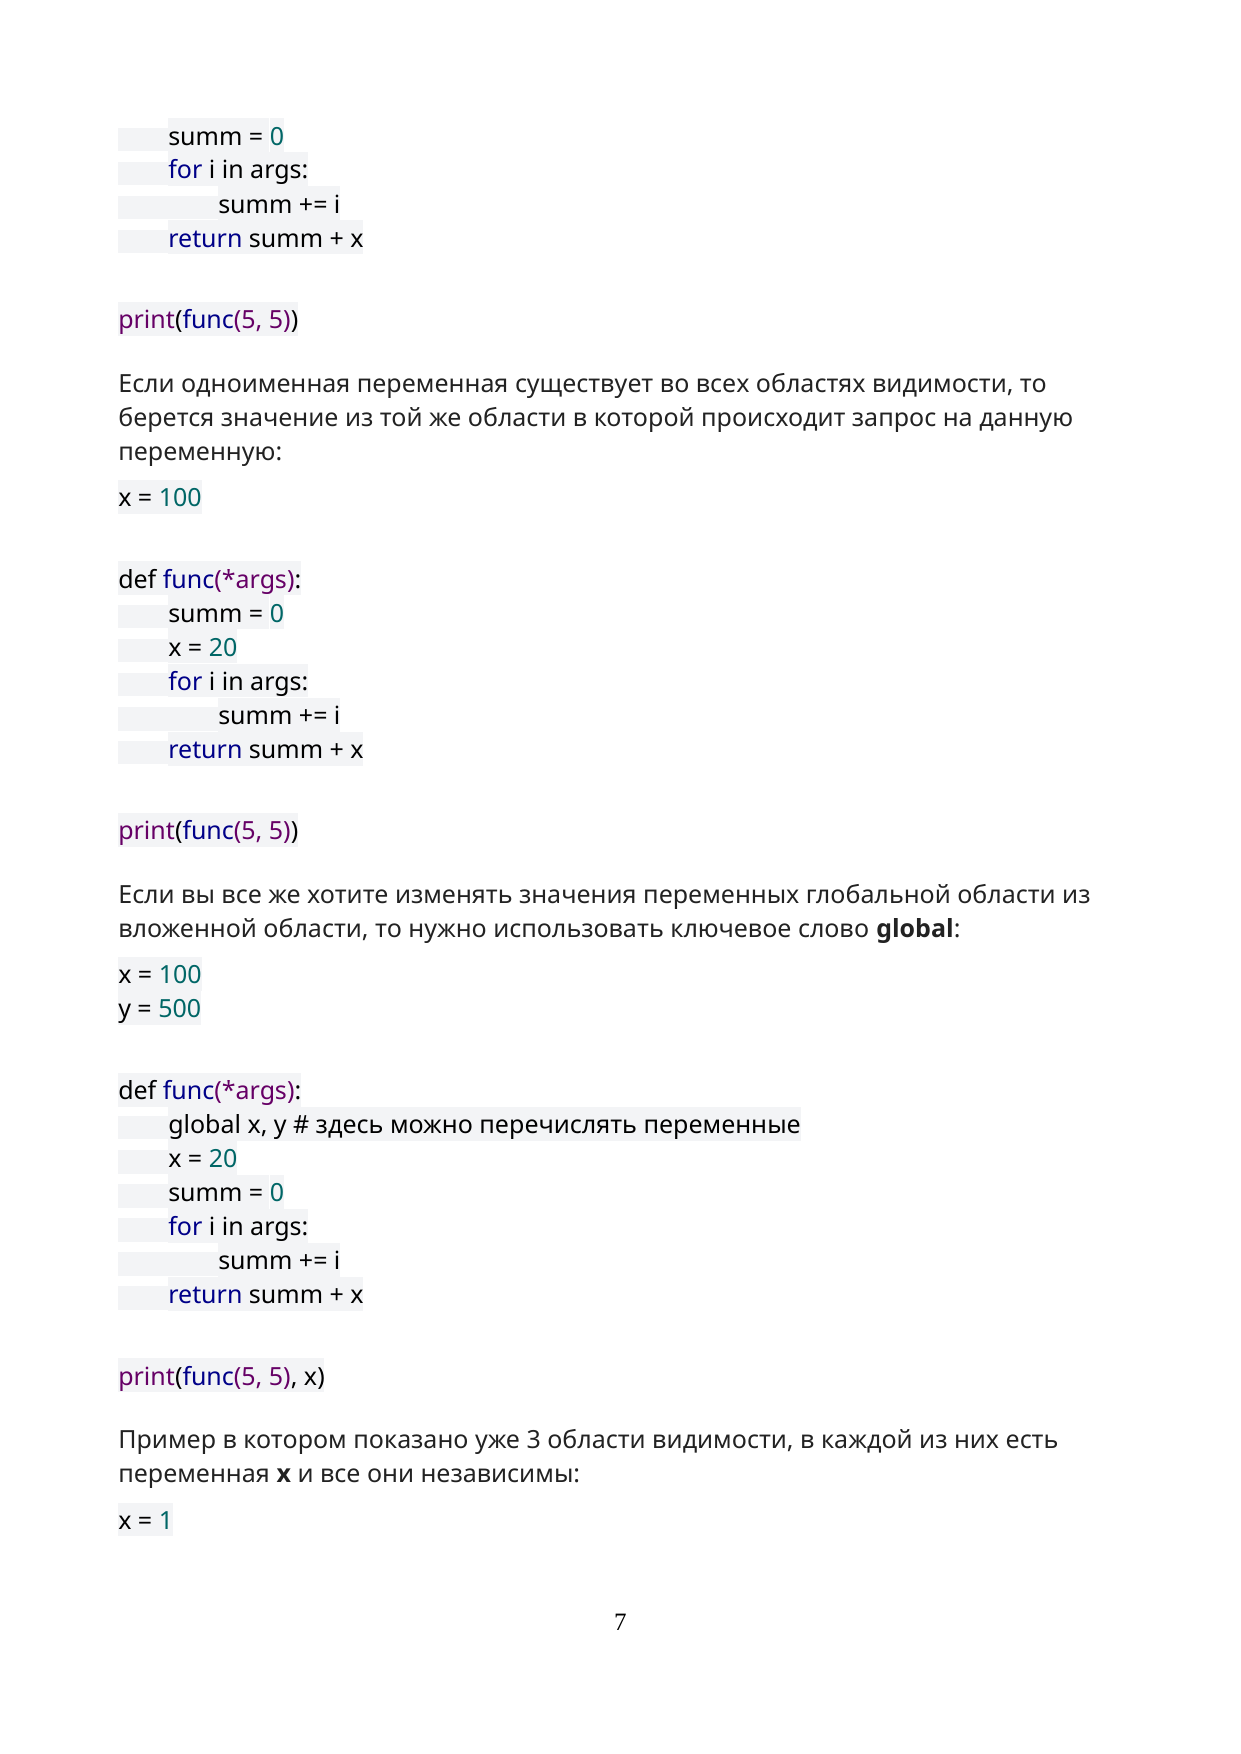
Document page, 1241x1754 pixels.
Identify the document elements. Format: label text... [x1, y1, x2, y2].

text Если вы все же хотите изменять значения переменных глобальной области из вложенной области, то нужно использовать ключевое слово global: [118, 876, 1122, 944]
text global x, y # здесь можно перечислять переменные [118, 1107, 1122, 1141]
text Пример в котором показано уже 3 области видимости, в каждой из них есть переменная x и все они независимы: [118, 1422, 1122, 1490]
text x = 100 [118, 480, 1122, 514]
text print(func(5, 5), x) [118, 1358, 1122, 1392]
text summ = 0 [118, 118, 1122, 152]
text for i in args: [118, 663, 1122, 697]
text Если одноименная переменная существует во всех областях видимости, то берется значение из той же области в которой происходит запрос на данную переменную: [118, 365, 1122, 467]
text summ += i [118, 186, 1122, 220]
text x = 100 [118, 957, 1122, 991]
text x = 1 [118, 1502, 1122, 1536]
text print(func(5, 5)) [118, 813, 1122, 847]
text summ += i [118, 697, 1122, 732]
text summ = 0 [118, 595, 1122, 629]
text x = 20 [118, 1141, 1122, 1175]
text x = 20 [118, 629, 1122, 663]
text return summ + x [118, 1277, 1122, 1311]
text summ += i [118, 1243, 1122, 1277]
text y = 500 [118, 991, 1122, 1025]
text return summ + x [118, 732, 1122, 766]
text def func(*args): [118, 1072, 1122, 1107]
text def func(*args): [118, 561, 1122, 595]
text summ = 0 [118, 1175, 1122, 1209]
text print(func(5, 5)) [118, 302, 1122, 336]
text for i in args: [118, 1209, 1122, 1243]
text for i in args: [118, 152, 1122, 186]
text return summ + x [118, 220, 1122, 254]
